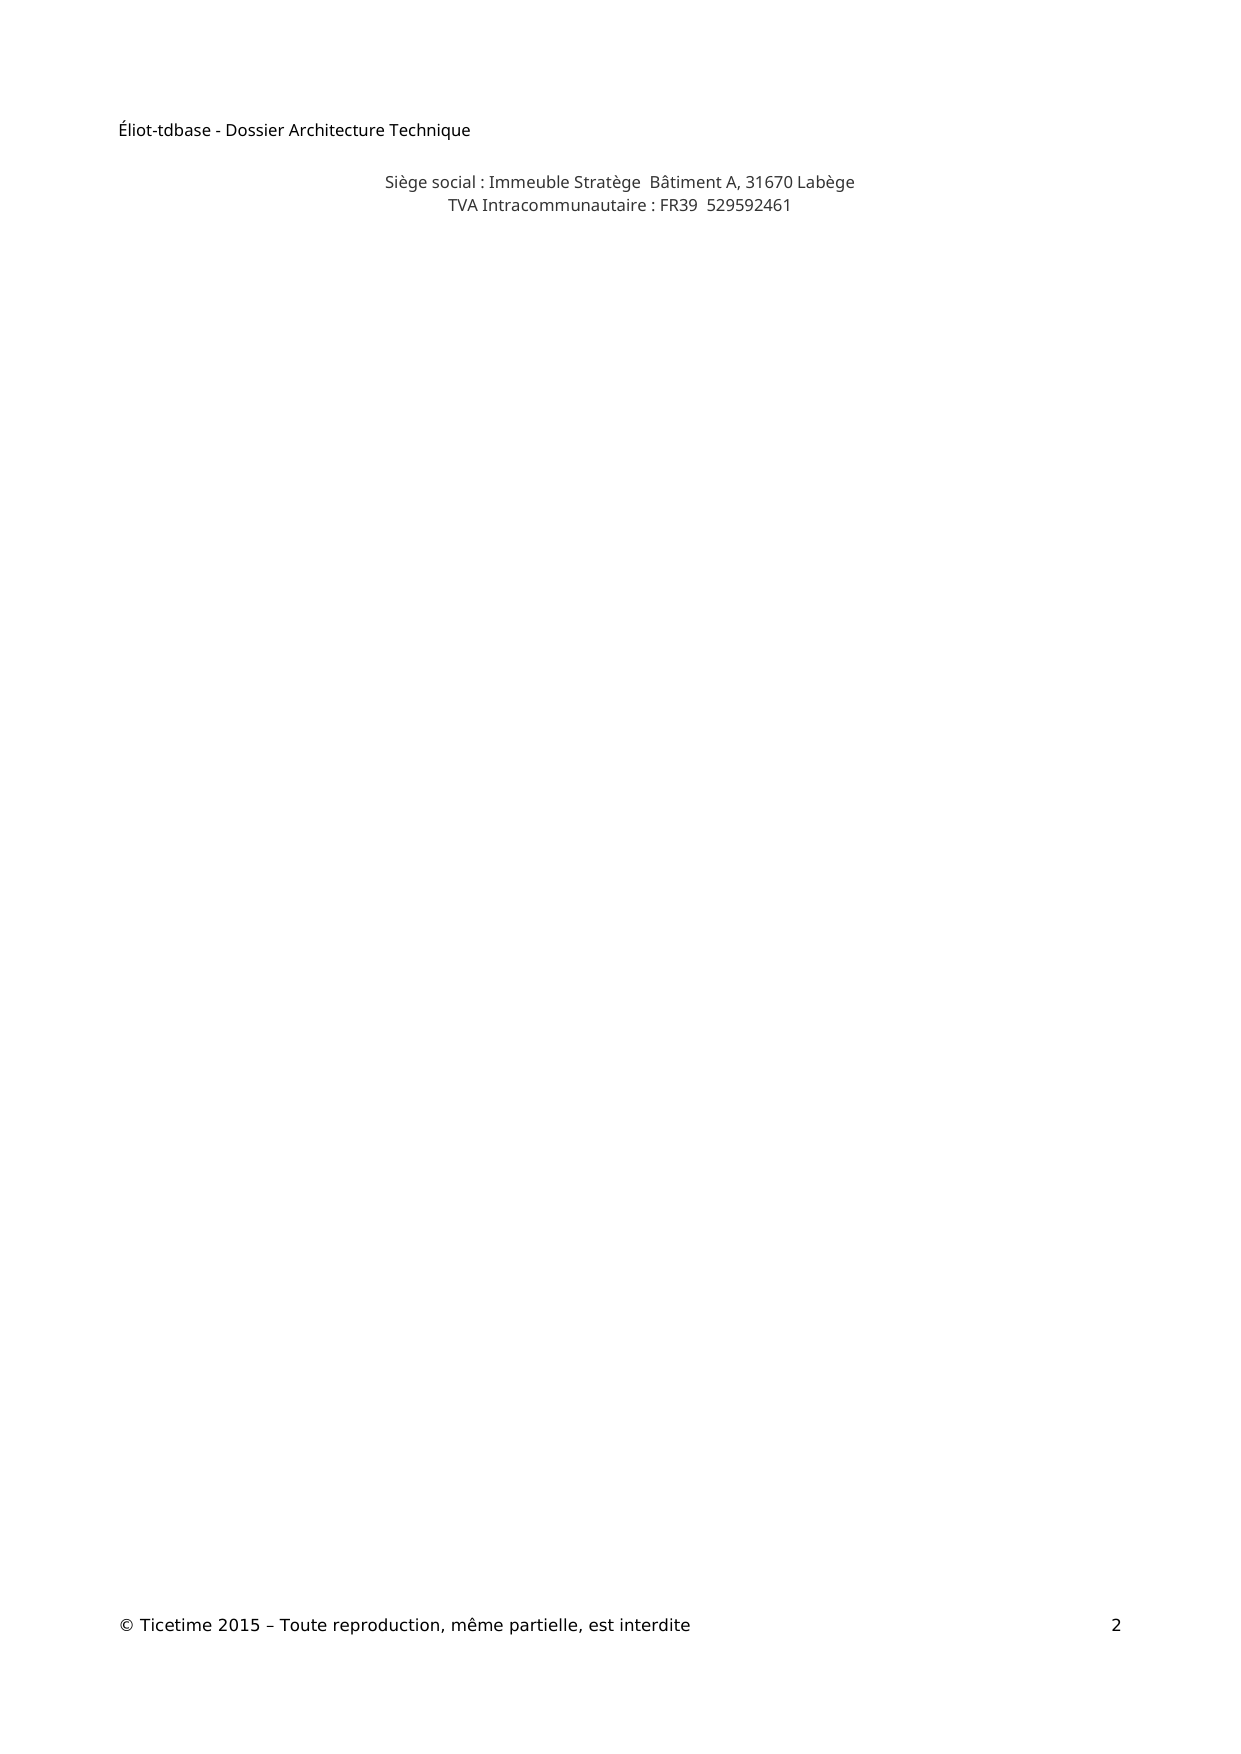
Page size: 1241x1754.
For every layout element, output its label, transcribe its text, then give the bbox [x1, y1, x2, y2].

text Siège social : Immeuble Stratège Bâtiment A, 31670 Labège [118, 171, 1122, 194]
text TVA Intracommunautaire : FR39 529592461 [118, 194, 1122, 217]
